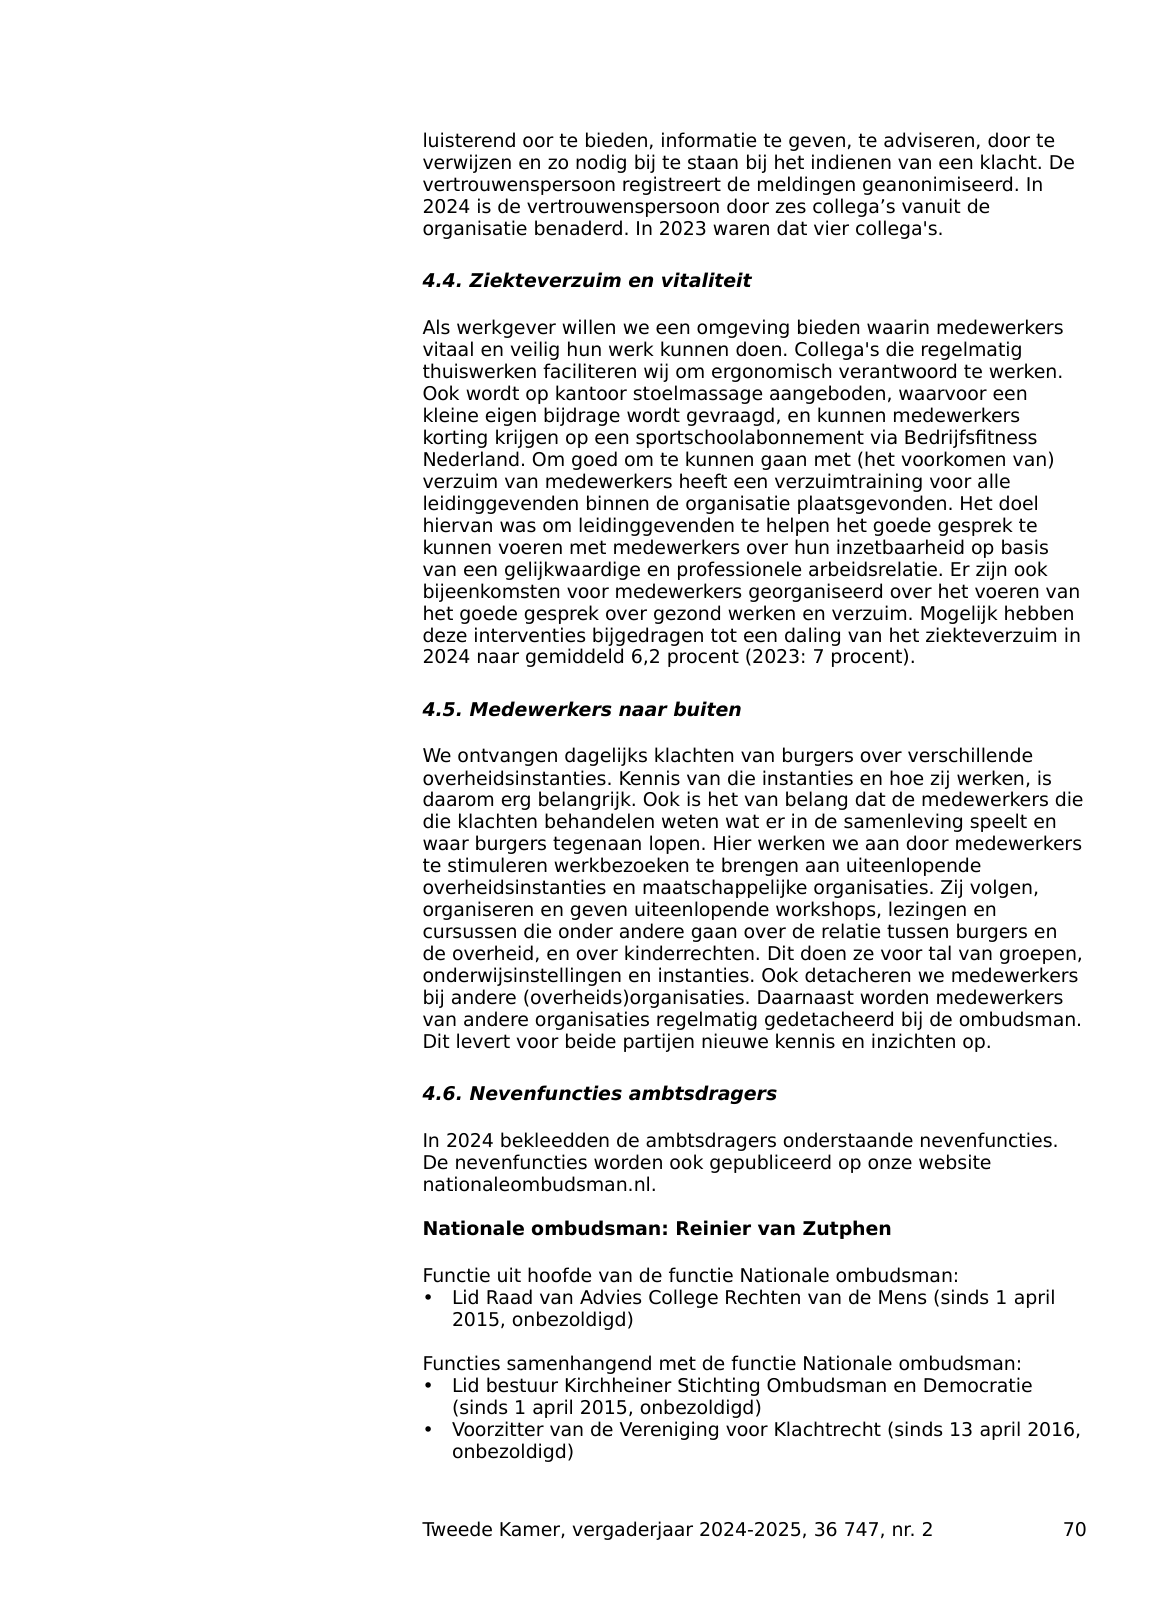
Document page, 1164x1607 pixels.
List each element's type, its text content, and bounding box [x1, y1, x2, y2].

text luisterend oor te bieden, informatie te geven, te adviseren, door te verwijzen en zo nodig bij te staan bij het indienen van een klacht. De vertrouwenspersoon registreert de meldingen geanonimiseerd. In 2024 is de vertrouwenspersoon door zes collega’s vanuit de organisatie benaderd. In 2023 waren dat vier collega's. [422, 130, 1087, 240]
text • Lid bestuur Kirchheiner Stichting Ombudsman en Democratie (sinds 1 april 2015, onbezoldigd) [422, 1375, 1087, 1419]
text • Voorzitter van de Vereniging voor Klachtrecht (sinds 13 april 2016, onbezoldigd) [422, 1419, 1087, 1463]
text • Lid Raad van Advies College Rechten van de Mens (sinds 1 april 2015, onbezoldigd) [422, 1287, 1087, 1331]
text We ontvangen dagelijks klachten van burgers over verschillende overheidsinstanties. Kennis van die instanties en hoe zij werken, is daarom erg belangrijk. Ook is het van belang dat de medewerkers die die klachten behandelen weten wat er in de samenleving speelt en waar burgers tegenaan lopen. Hier werken we aan door medewerkers te stimuleren werkbezoeken te brengen aan uiteenlopende overheidsinstanties en maatschappelijke organisaties. Zij volgen, organiseren en geven uiteenlopende workshops, lezingen en cursussen die onder andere gaan over de relatie tussen burgers en de overheid, en over kinderrechten. Dit doen ze voor tal van groepen, onderwijsinstellingen en instanties. Ook detacheren we medewerkers bij andere (overheids)organisaties. Daarnaast worden medewerkers van andere organisaties regelmatig gedetacheerd bij de ombudsman. Dit levert voor beide partijen nieuwe kennis en inzichten op. [422, 745, 1087, 1053]
text In 2024 bekleedden de ambtsdragers onderstaande nevenfuncties. De nevenfuncties worden ook gepubliceerd op onze website nationaleombudsman.nl. [422, 1130, 1087, 1196]
text Functies samenhangend met de functie Nationale ombudsman: [422, 1353, 1087, 1375]
subtitle 4.5. Medewerkers naar buiten [422, 698, 1087, 720]
subtitle 4.4. Ziekteverzuim en vitaliteit [422, 270, 1087, 292]
text Als werkgever willen we een omgeving bieden waarin medewerkers vitaal en veilig hun werk kunnen doen. Collega's die regelmatig thuiswerken faciliteren wij om ergonomisch verantwoord te werken. Ook wordt op kantoor stoelmassage aangeboden, waarvoor een kleine eigen bijdrage wordt gevraagd, en kunnen medewerkers korting krijgen op een sportschoolabonnement via Bedrijfsfitness Nederland. Om goed om te kunnen gaan met (het voorkomen van) verzuim van medewerkers heeft een verzuimtraining voor alle leidinggevenden binnen de organisatie plaatsgevonden. Het doel hiervan was om leidinggevenden te helpen het goede gesprek te kunnen voeren met medewerkers over hun inzetbaarheid op basis van een gelijkwaardige en professionele arbeidsrelatie. Er zijn ook bijeenkomsten voor medewerkers georganiseerd over het voeren van het goede gesprek over gezond werken en verzuim. Mogelijk hebben deze interventies bijgedragen tot een daling van het ziekteverzuim in 2024 naar gemiddeld 6,2 procent (2023: 7 procent). [422, 317, 1087, 668]
subtitle Nationale ombudsman: Reinier van Zutphen [422, 1218, 1087, 1240]
text Functie uit hoofde van de functie Nationale ombudsman: [422, 1265, 1087, 1287]
subtitle 4.6. Nevenfuncties ambtsdragers [422, 1083, 1087, 1105]
